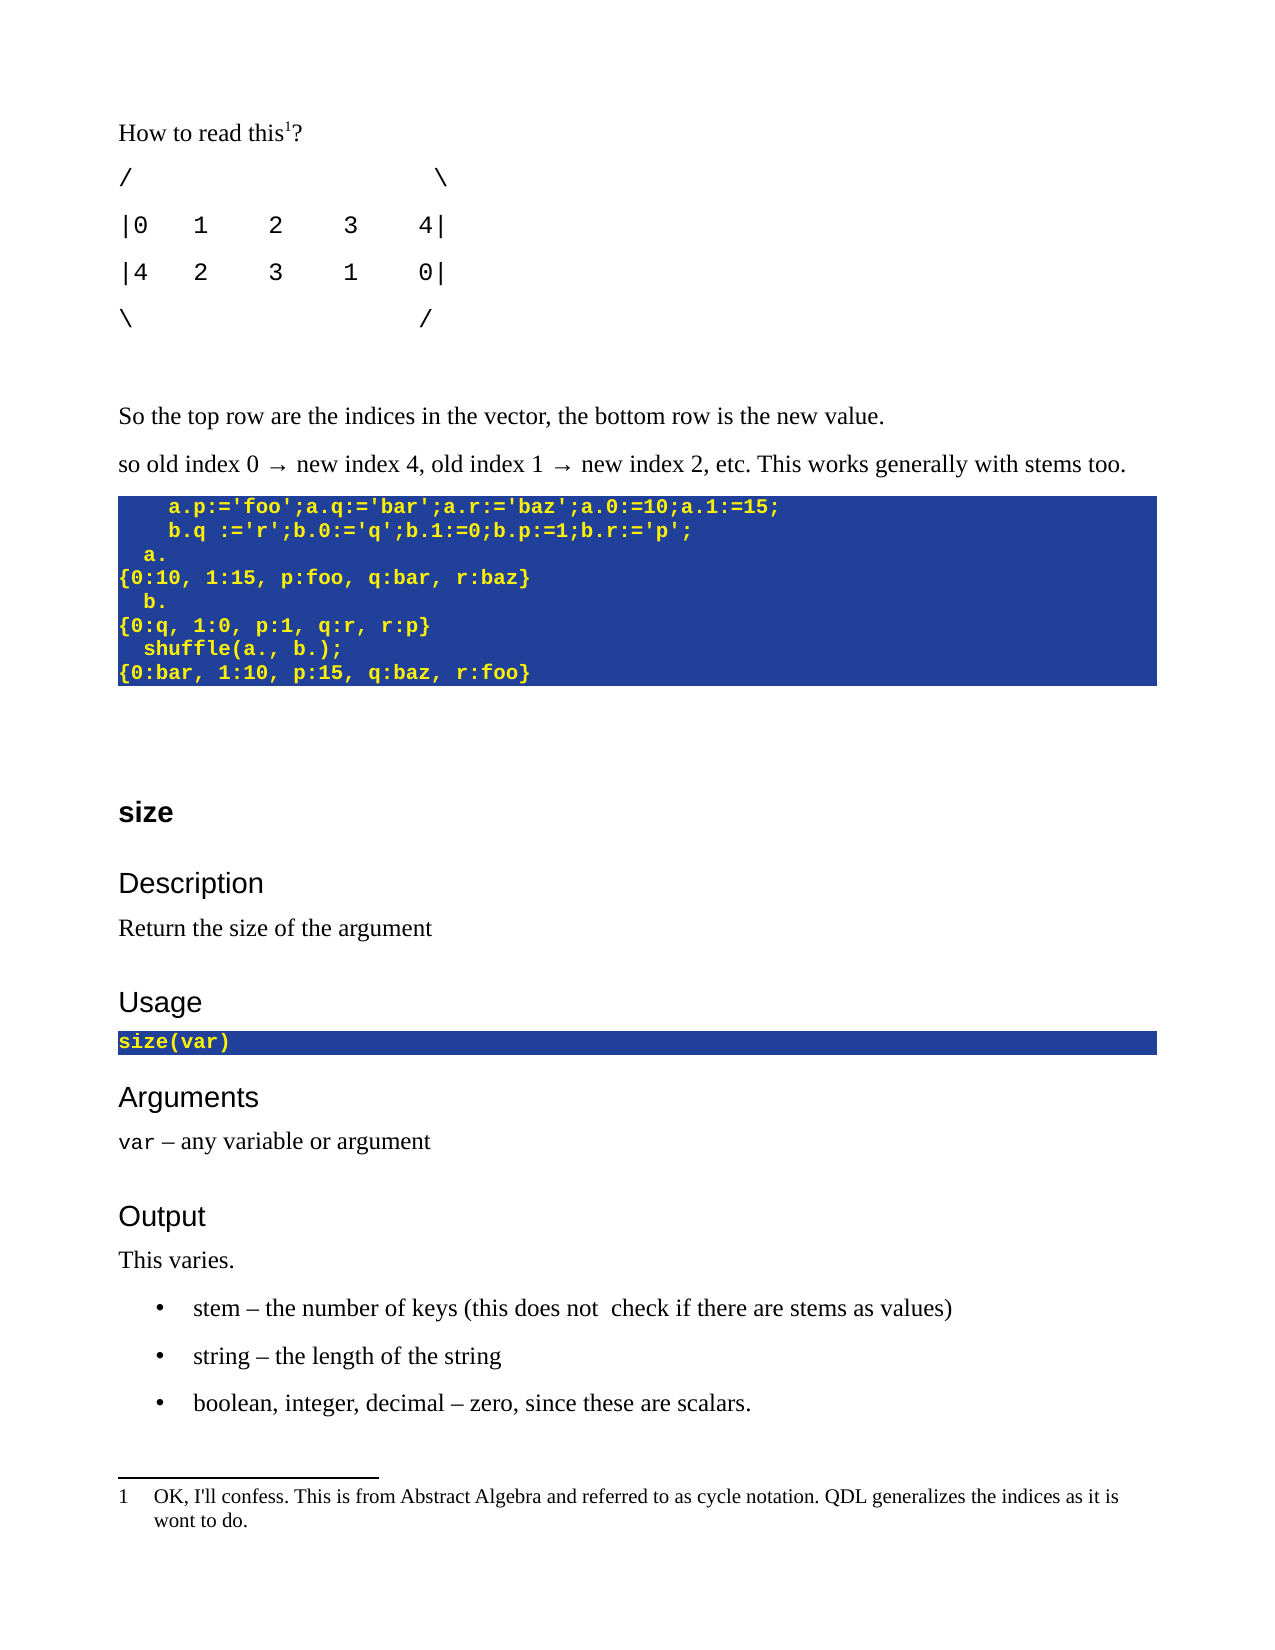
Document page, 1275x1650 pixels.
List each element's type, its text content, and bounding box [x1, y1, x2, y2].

text {0:10, 1:15, p:foo, q:bar, r:baz} [118, 567, 1157, 591]
text So the top row are the indices in the vector, the bottom row is the new value. [118, 401, 1157, 430]
text b.q :='r';b.0:='q';b.1:=0;b.p:=1;b.r:='p'; [118, 520, 1157, 544]
text a.p:='foo';a.q:='bar';a.r:='baz';a.0:=10;a.1:=15; [118, 496, 1157, 520]
subtitle size [118, 795, 1157, 829]
text \ / [118, 307, 1157, 335]
subtitle Arguments [118, 1080, 1157, 1113]
text |0 1 2 3 4| [118, 213, 1157, 241]
text {0:q, 1:0, p:1, q:r, r:p} [118, 614, 1157, 638]
text OK, I'll confess. This is from Abstract Algebra and referred to as cycle notation. QDL generalizes the indices as it is wont to do. [118, 1484, 1157, 1532]
subtitle Output [118, 1199, 1157, 1233]
list boolean, integer, decimal – zero, since these are scalars. [156, 1388, 1157, 1417]
text |4 2 3 1 0| [118, 260, 1157, 288]
text {0:bar, 1:10, p:15, q:baz, r:foo} [118, 662, 1157, 686]
text shuffle(a., b.); [118, 638, 1157, 662]
text How to read this? [118, 118, 1157, 147]
list string – the length of the string [156, 1341, 1157, 1369]
text var – any variable or argument [118, 1126, 1157, 1156]
subtitle Usage [118, 985, 1157, 1019]
text / \ [118, 166, 1157, 194]
text b. [118, 591, 1157, 614]
text Return the size of the argument [118, 913, 1157, 941]
list stem – the number of keys (this does not check if there are stems as values) [156, 1293, 1157, 1322]
subtitle Description [118, 867, 1157, 900]
text so old index 0 → new index 4, old index 1 → new index 2, etc. This works generally with stems too. [118, 449, 1157, 477]
text This varies. [118, 1246, 1157, 1274]
text size(var) [118, 1031, 1157, 1055]
text a. [118, 544, 1157, 567]
